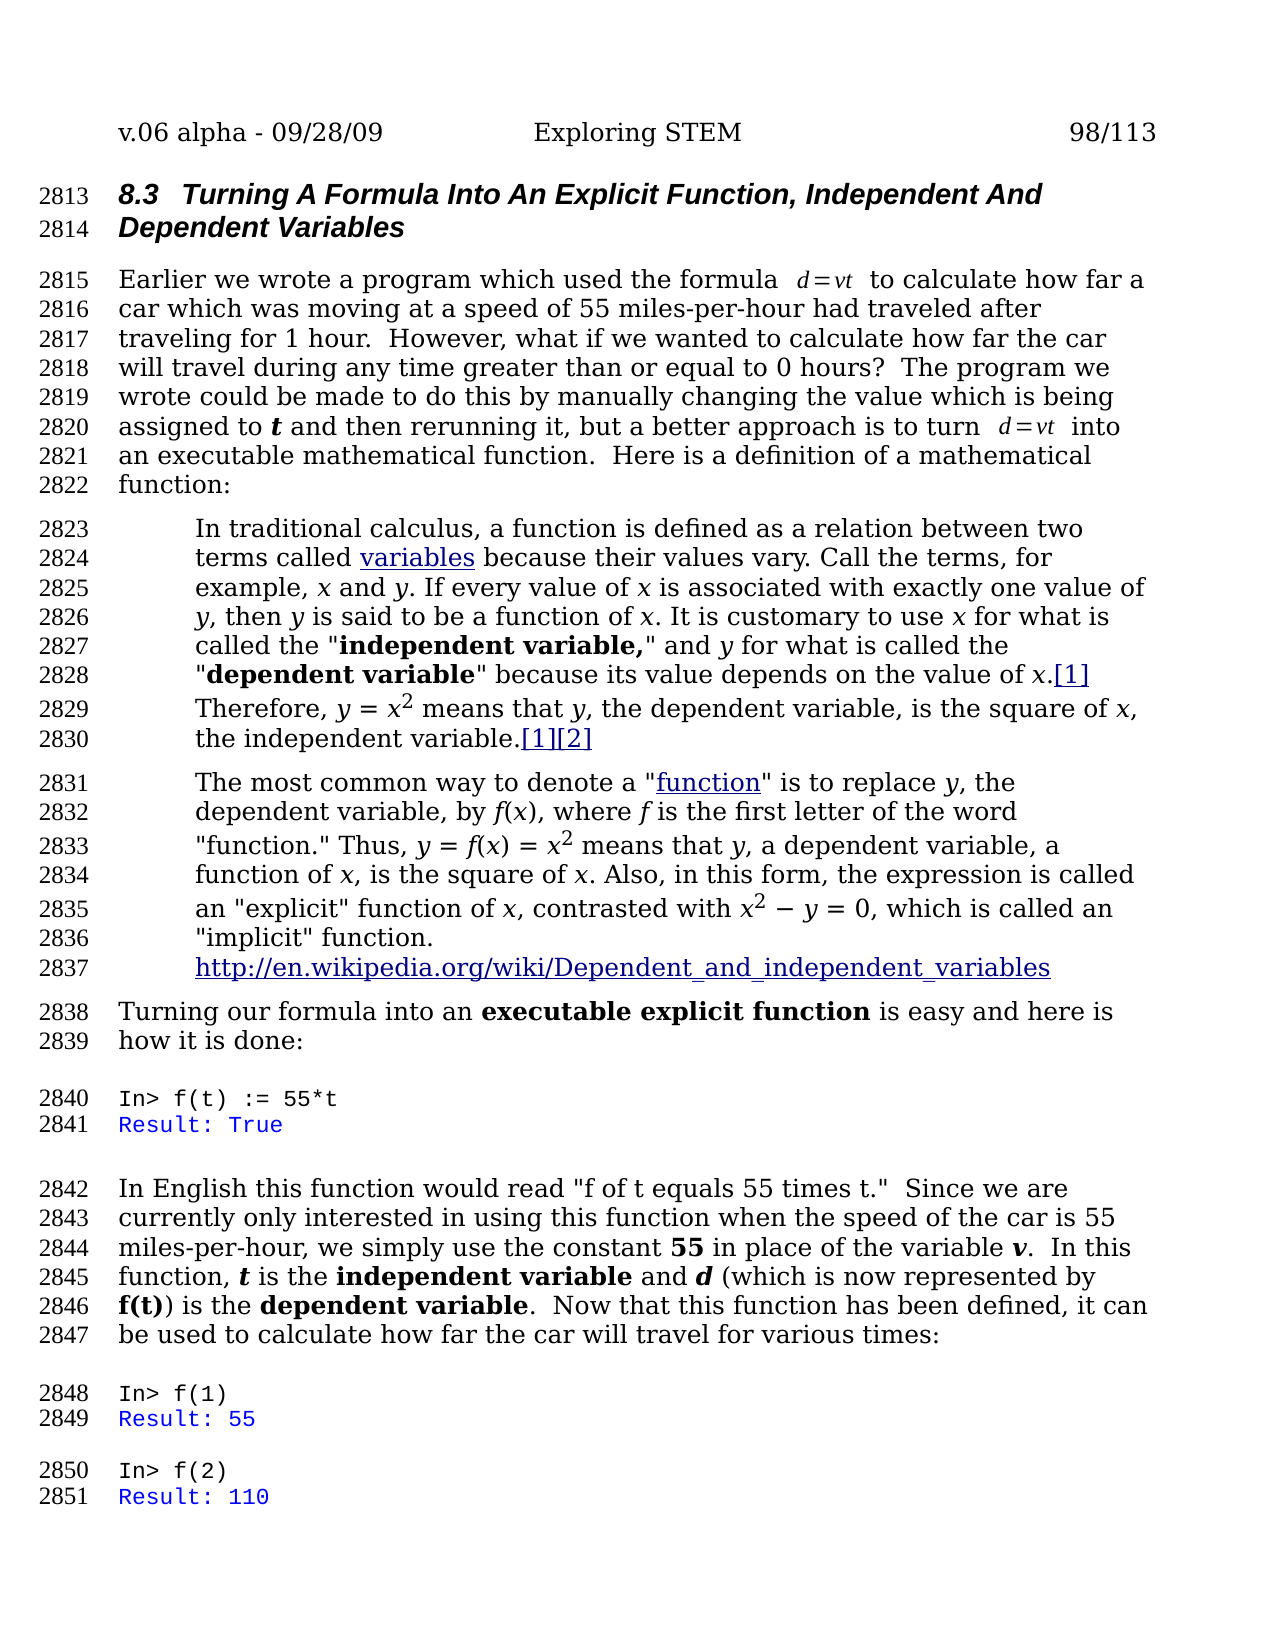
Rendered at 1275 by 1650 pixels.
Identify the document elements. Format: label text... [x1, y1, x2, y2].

text Result: 110 [118, 1486, 1157, 1512]
subtitle Turning A Formula Into An Explicit Function, Independent And Dependent Variables [118, 177, 1157, 244]
text Earlier we wrote a program which used the formulato calculate how far a car which was moving at a speed of 55 miles-per-hour had traveled after traveling for 1 hour. However, what if we wanted to calculate how far the car will travel during any time greater than or equal to 0 hours? The program we wrote could be made to do this by manually changing the value which is being assigned to t and then rerunning it, but a better approach is to turninto an executable mathematical function. Here is a definition of a mathematical function: [118, 265, 1157, 499]
text Result: True [118, 1113, 1157, 1139]
text In> f(2) [118, 1460, 1157, 1486]
text In> f(t) := 55*t [118, 1087, 1157, 1113]
text In traditional calculus, a function is defined as a relation between two terms called variables because their values vary. Call the terms, for example, x and y. If every value of x is associated with exactly one value of y, then y is said to be a function of x. It is customary to use x for what is called the "independent variable," and y for what is called the "dependent variable" because its value depends on the value of x.[1] Therefore, y = x2 means that y, the dependent variable, is the square of x, the independent variable.[1][2] [195, 514, 1157, 753]
text The most common way to denote a "function" is to replace y, the dependent variable, by f(x), where f is the first letter of the word "function." Thus, y = f(x) = x2 means that y, a dependent variable, a function of x, is the square of x. Also, in this form, the expression is called an "explicit" function of x, contrasted with x2 − y = 0, which is called an "implicit" function. http://en.wikipedia.org/wiki/Dependent_and_independent_variables [195, 768, 1157, 982]
text In> f(1) [118, 1382, 1157, 1408]
text Turning our formula into an executable explicit function is easy and here is how it is done: [118, 997, 1157, 1056]
text Result: 55 [118, 1408, 1157, 1434]
text In English this function would read "f of t equals 55 times t." Since we are currently only interested in using this function when the speed of the car is 55 miles-per-hour, we simply use the constant 55 in place of the variable v. In this function, t is the independent variable and d (which is now represented by f(t)) is the dependent variable. Now that this function has been defined, it can be used to calculate how far the car will travel for various times: [118, 1174, 1157, 1350]
